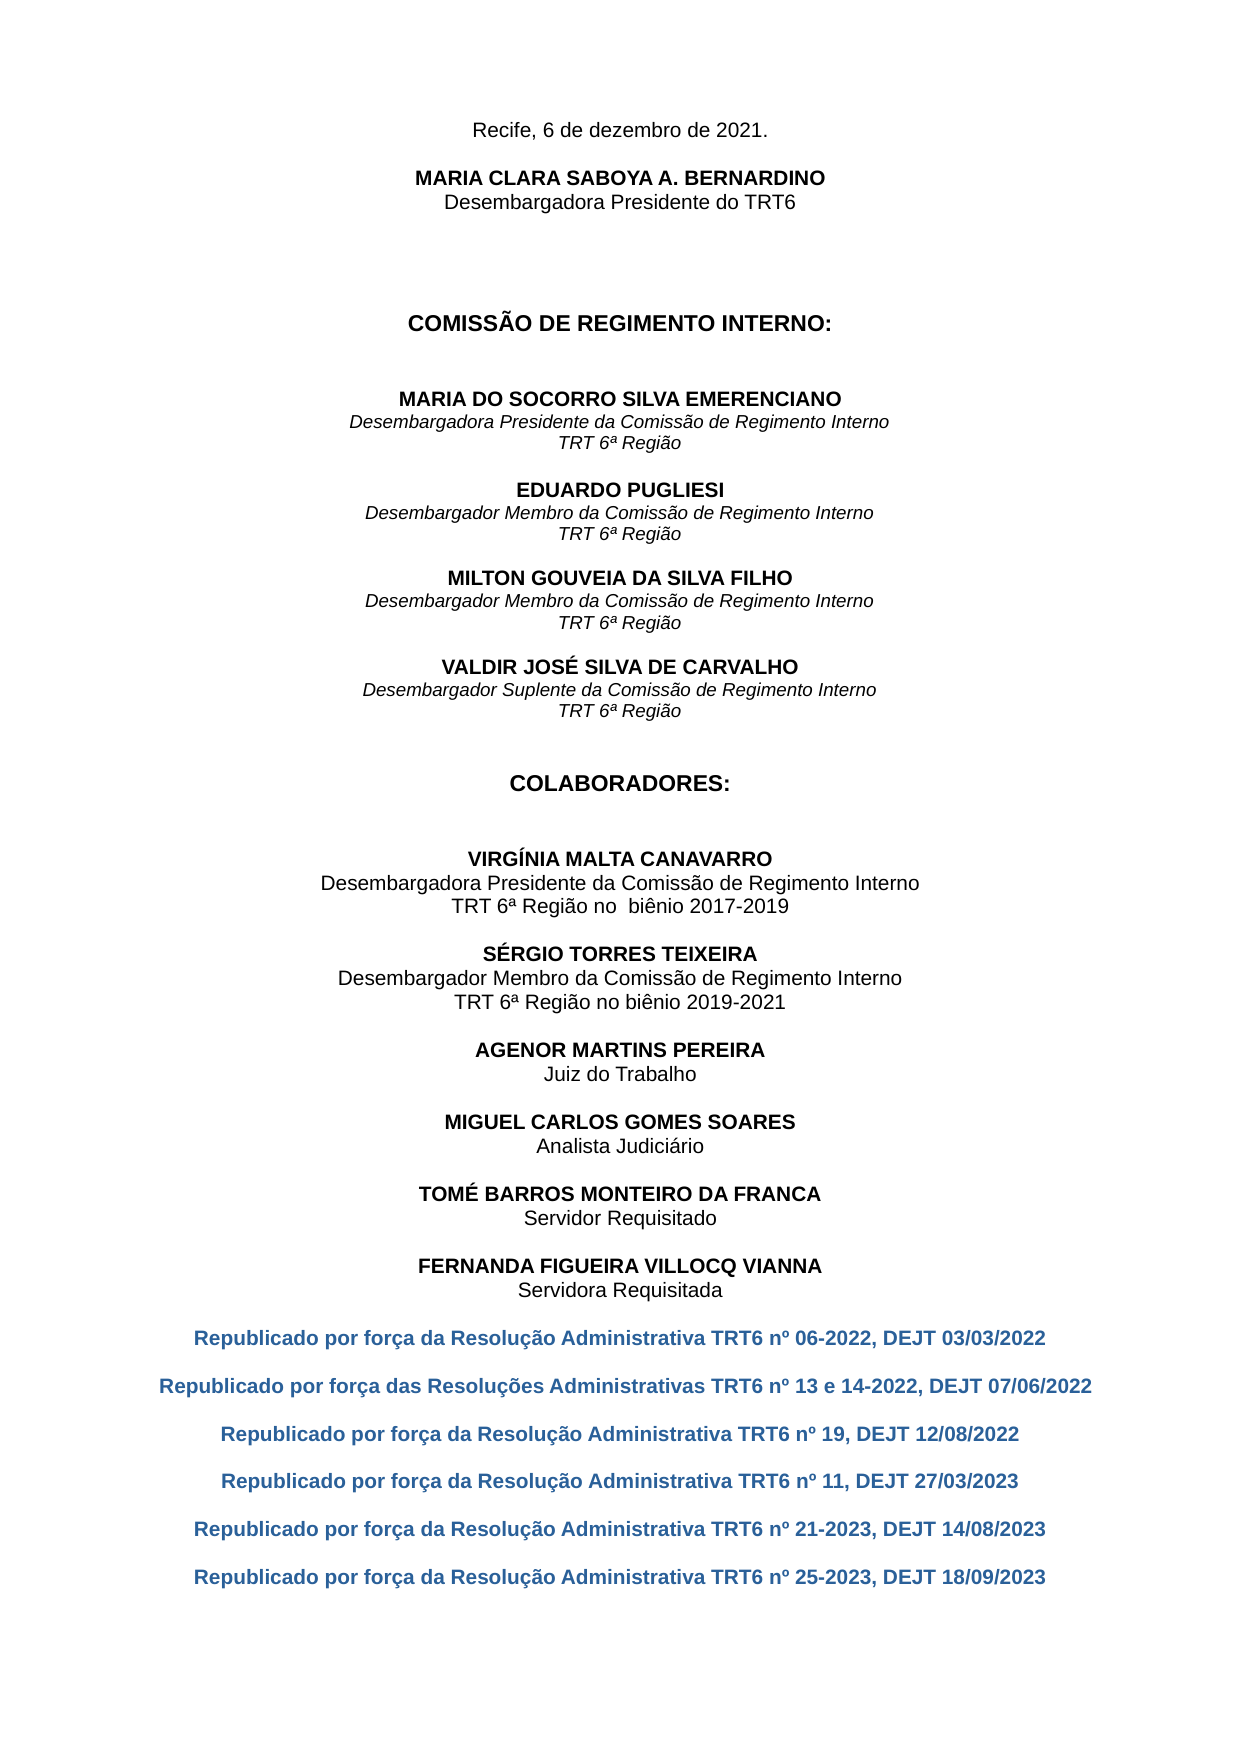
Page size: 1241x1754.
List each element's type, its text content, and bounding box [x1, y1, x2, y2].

text TRT 6ª Região [118, 700, 1122, 722]
text TOMÉ BARROS MONTEIRO DA FRANCA [118, 1182, 1122, 1206]
text MILTON GOUVEIA DA SILVA FILHO [118, 566, 1122, 590]
text AGENOR MARTINS PEREIRA [118, 1038, 1122, 1062]
text TRT 6ª Região no biênio 2019-2021 [118, 990, 1122, 1014]
text Republicado por força da Resolução Administrativa TRT6 nº 19, DEJT 12/08/2022 [118, 1421, 1122, 1445]
text Analista Judiciário [118, 1134, 1122, 1158]
text Servidora Requisitada [118, 1278, 1122, 1302]
text TRT 6ª Região [118, 432, 1122, 453]
text Desembargadora Presidente da Comissão de Regimento Interno [118, 870, 1122, 894]
text Desembargador Membro da Comissão de Regimento Interno [118, 501, 1122, 523]
text COMISSÃO DE REGIMENTO INTERNO: [118, 310, 1122, 336]
text TRT 6ª Região no biênio 2017-2019 [118, 894, 1122, 918]
text Servidor Requisitado [118, 1206, 1122, 1230]
text MIGUEL CARLOS GOMES SOARES [118, 1110, 1122, 1134]
text SÉRGIO TORRES TEIXEIRA [118, 942, 1122, 966]
text Republicado por força da Resolução Administrativa TRT6 nº 06-2022, DEJT 03/03/2022 [118, 1326, 1122, 1349]
text VALDIR JOSÉ SILVA DE CARVALHO [118, 655, 1122, 679]
text Desembargadora Presidente do TRT6 [118, 190, 1122, 214]
text Republicado por força da Resolução Administrativa TRT6 nº 21-2023, DEJT 14/08/2023 [118, 1517, 1122, 1541]
text Republicado por força das Resoluções Administrativas TRT6 nº 13 e 14-2022, DEJT 07/06/2022 [118, 1373, 1122, 1397]
text EDUARDO PUGLIESI [118, 477, 1122, 501]
text Republicado por força da Resolução Administrativa TRT6 nº 11, DEJT 27/03/2023 [118, 1469, 1122, 1493]
text MARIA CLARA SABOYA A. BERNARDINO [118, 166, 1122, 190]
text Desembargador Suplente da Comissão de Regimento Interno [118, 679, 1122, 700]
text FERNANDA FIGUEIRA VILLOCQ VIANNA [118, 1254, 1122, 1278]
text Juiz do Trabalho [118, 1062, 1122, 1086]
text Desembargadora Presidente da Comissão de Regimento Interno [118, 410, 1122, 432]
text Recife, 6 de dezembro de 2021. [118, 118, 1122, 142]
text COLABORADORES: [118, 770, 1122, 796]
text VIRGÍNIA MALTA CANAVARRO [118, 846, 1122, 870]
text MARIA DO SOCORRO SILVA EMERENCIANO [118, 386, 1122, 410]
text Desembargador Membro da Comissão de Regimento Interno [118, 966, 1122, 990]
text TRT 6ª Região [118, 523, 1122, 544]
text Desembargador Membro da Comissão de Regimento Interno [118, 590, 1122, 612]
text TRT 6ª Região [118, 612, 1122, 633]
text Republicado por força da Resolução Administrativa TRT6 nº 25-2023, DEJT 18/09/2023 [118, 1565, 1122, 1589]
